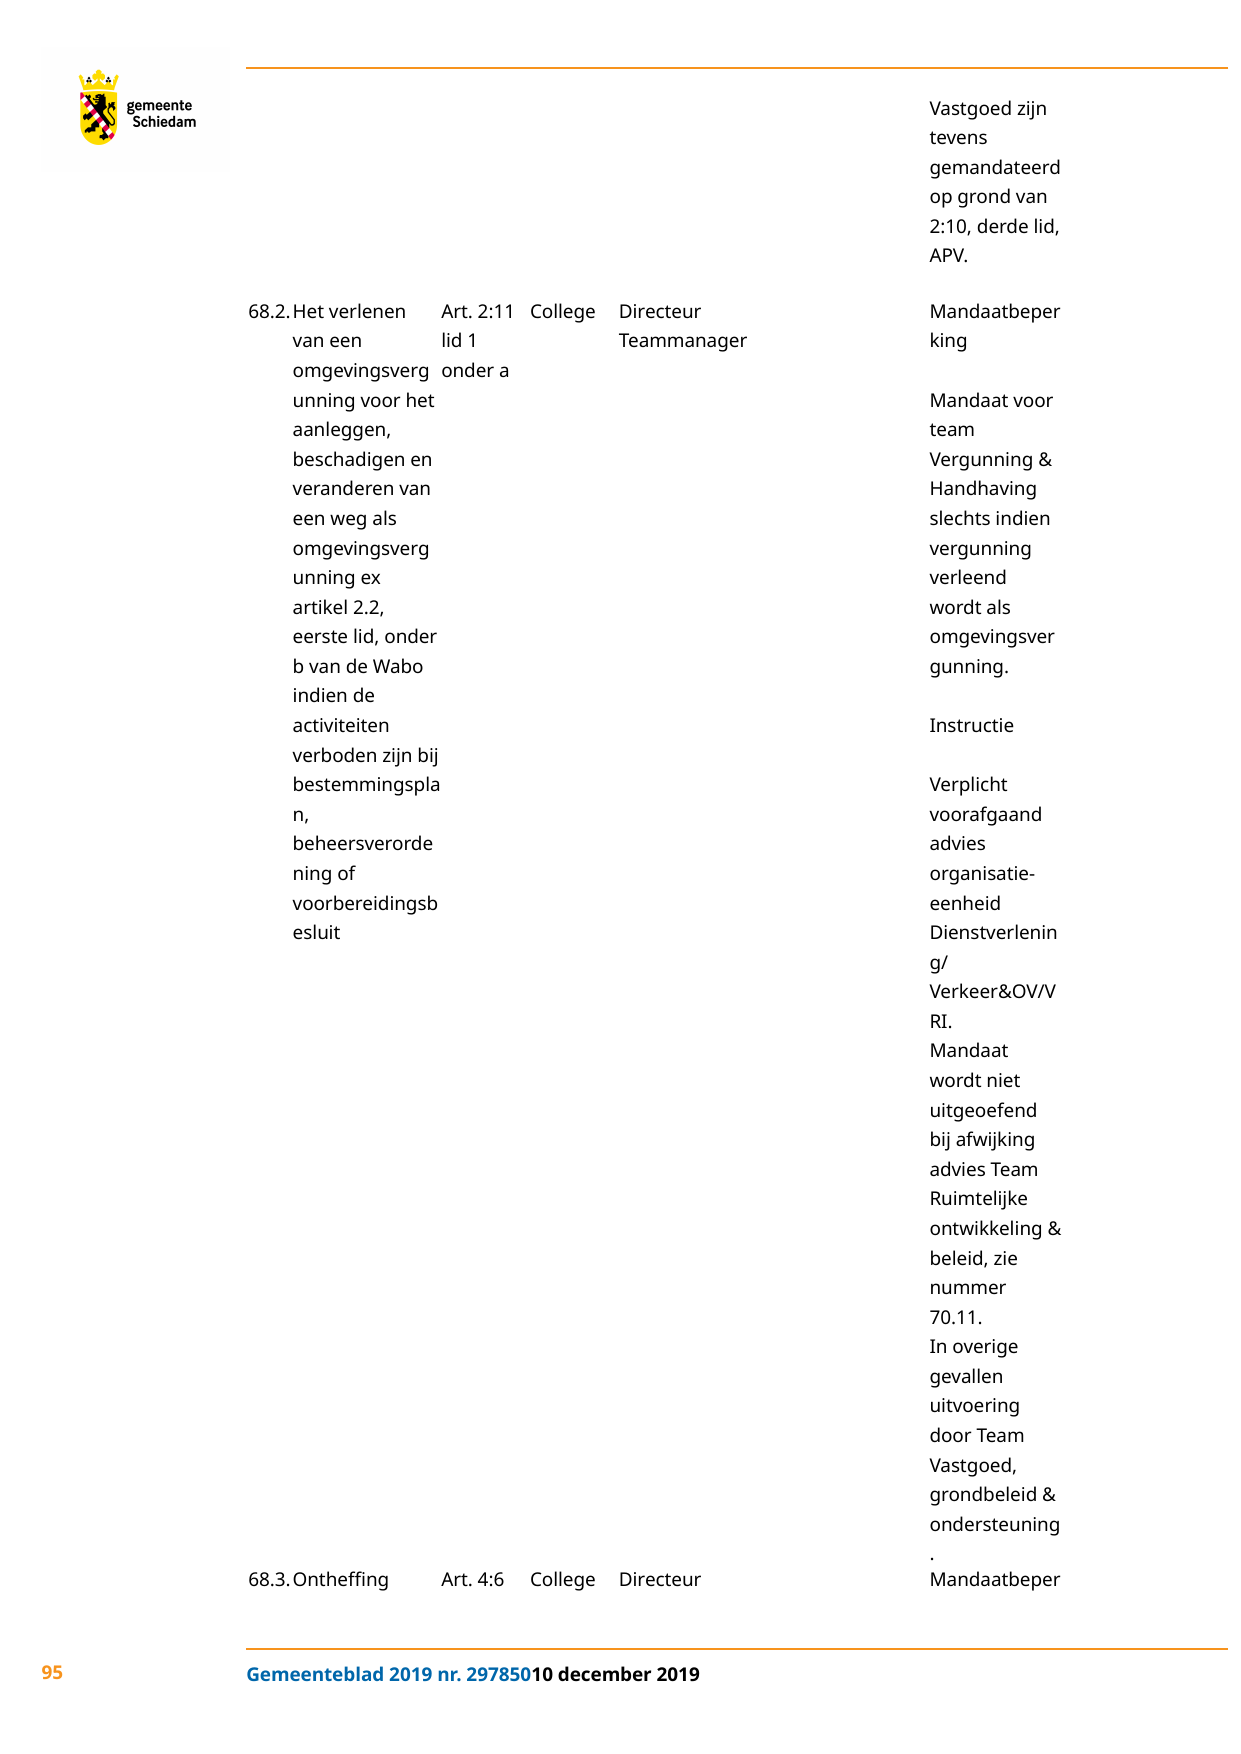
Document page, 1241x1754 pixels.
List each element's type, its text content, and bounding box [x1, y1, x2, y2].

table_cell [248, 95, 292, 298]
table_cell [619, 95, 796, 298]
table_cell 68.3. [248, 1566, 292, 1592]
table_cell Directeur [619, 1566, 796, 1592]
table_cell Ontheffing [293, 1566, 441, 1592]
table_cell [441, 95, 530, 298]
table_cell Art. 2:11 lid 1 onder a [441, 298, 530, 1566]
table_cell Art. 4:6 [441, 1566, 530, 1592]
table_cell [796, 298, 929, 1566]
table_cell Vastgoed zijn tevens gemandateerd op grond van 2:10, derde lid, APV. [929, 95, 1063, 298]
picture [41, 47, 231, 172]
table_cell College [530, 1566, 619, 1592]
table_cell Het verlenen van een omgevingsvergunning voor het aanleggen, beschadigen en veranderen van een weg als omgevingsvergunning ex artikel 2.2, eerste lid, onder b van de Wabo indien de activiteiten verboden zijn bij bestemmingsplan, beheersverordening of voorbereidingsbesluit [293, 298, 441, 1566]
table_cell [530, 95, 619, 298]
table_cell College [530, 298, 619, 1566]
table_cell 68.2. [248, 298, 292, 1566]
table_cell [796, 1566, 929, 1592]
table_cell Mandaatbeper [929, 1566, 1063, 1592]
table_cell Directeur Teammanager [619, 298, 796, 1566]
table_cell [293, 95, 441, 298]
table_cell Mandaatbeperking Mandaat voor team Vergunning & Handhaving slechts indien vergunning verleend wordt als omgevingsvergunning. Instructie Verplicht voorafgaand advies organisatie-eenheid Dienstverlening/ Verkeer&OV/VRI. Mandaat wordt niet uitgeoefend bij afwijking advies Team Ruimtelijke ontwikkeling & beleid, zie nummer 70.11. In overige gevallen uitvoering door Team Vastgoed, grondbeleid & ondersteuning. [929, 298, 1063, 1566]
table_cell [796, 95, 929, 298]
